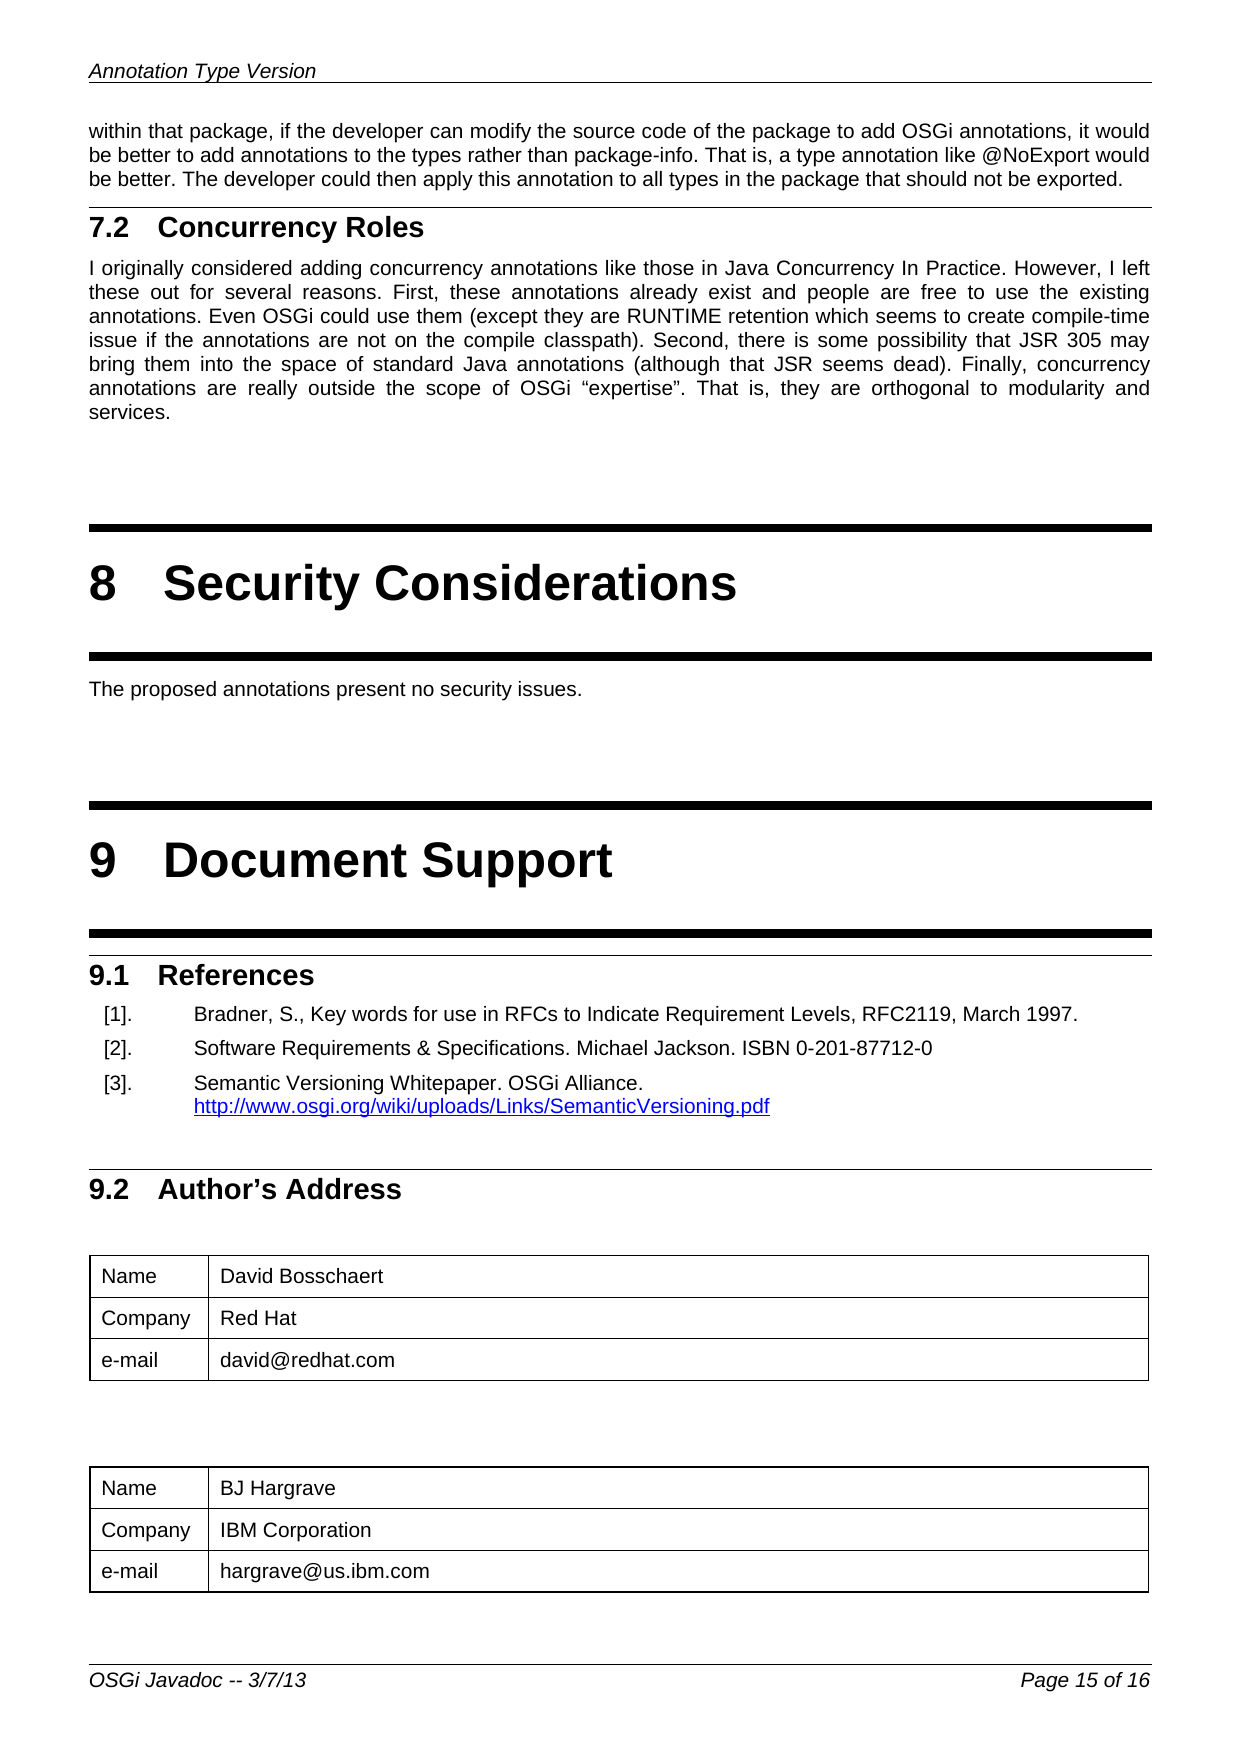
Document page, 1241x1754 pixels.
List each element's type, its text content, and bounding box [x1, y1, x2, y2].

list Bradner, S., Key words for use in RFCs to Indicate Requirement Levels, RFC2119, March 1997. [103, 1002, 1152, 1026]
subtitle Security Considerations [88, 525, 1152, 661]
subtitle Concurrency Roles [88, 208, 1152, 244]
table_cell david@redhat.com [209, 1339, 1148, 1380]
table_cell Red Hat [209, 1298, 1148, 1338]
table_cell Company [91, 1509, 208, 1550]
list Software Requirements & Specifications. Michael Jackson. ISBN 0-201-87712-0 [103, 1036, 1152, 1060]
text I originally considered adding concurrency annotations like those in Java Concurrency In Practice. However, I left these out for several reasons. First, these annotations already exist and people are free to use the existing annotations. Even OSGi could use them (except they are RUNTIME retention which seems to create compile-time issue if the annotations are not on the compile classpath). Second, there is some possibility that JSR 305 may bring them into the space of standard Java annotations (although that JSR seems dead). Finally, concurrency annotations are really outside the scope of OSGi “expertise”. That is, they are orthogonal to modularity and services. [88, 256, 1152, 424]
table_header BJ Hargrave [209, 1468, 1148, 1508]
table_header Name [91, 1468, 208, 1508]
text The proposed annotations present no security issues. [88, 677, 1152, 701]
table_header Name [91, 1256, 208, 1297]
table_cell hargrave@us.ibm.com [209, 1551, 1148, 1591]
table_cell e-mail [91, 1339, 208, 1380]
table_header David Bosschaert [209, 1256, 1148, 1297]
list Semantic Versioning Whitepaper. OSGi Alliance. http://www.osgi.org/wiki/uploads/Links/SemanticVersioning.pdf [103, 1070, 1152, 1118]
text within that package, if the developer can modify the source code of the package to add OSGi annotations, it would be better to add annotations to the types rather than package-info. That is, a type annotation like @NoExport would be better. The developer could then apply this annotation to all types in the package that should not be exported. [88, 118, 1152, 190]
subtitle Author’s Address [88, 1170, 1152, 1206]
subtitle Document Support [88, 802, 1152, 938]
table_cell IBM Corporation [209, 1509, 1148, 1550]
subtitle References [88, 956, 1152, 991]
table_cell e-mail [91, 1551, 208, 1591]
table_cell Company [91, 1298, 208, 1338]
